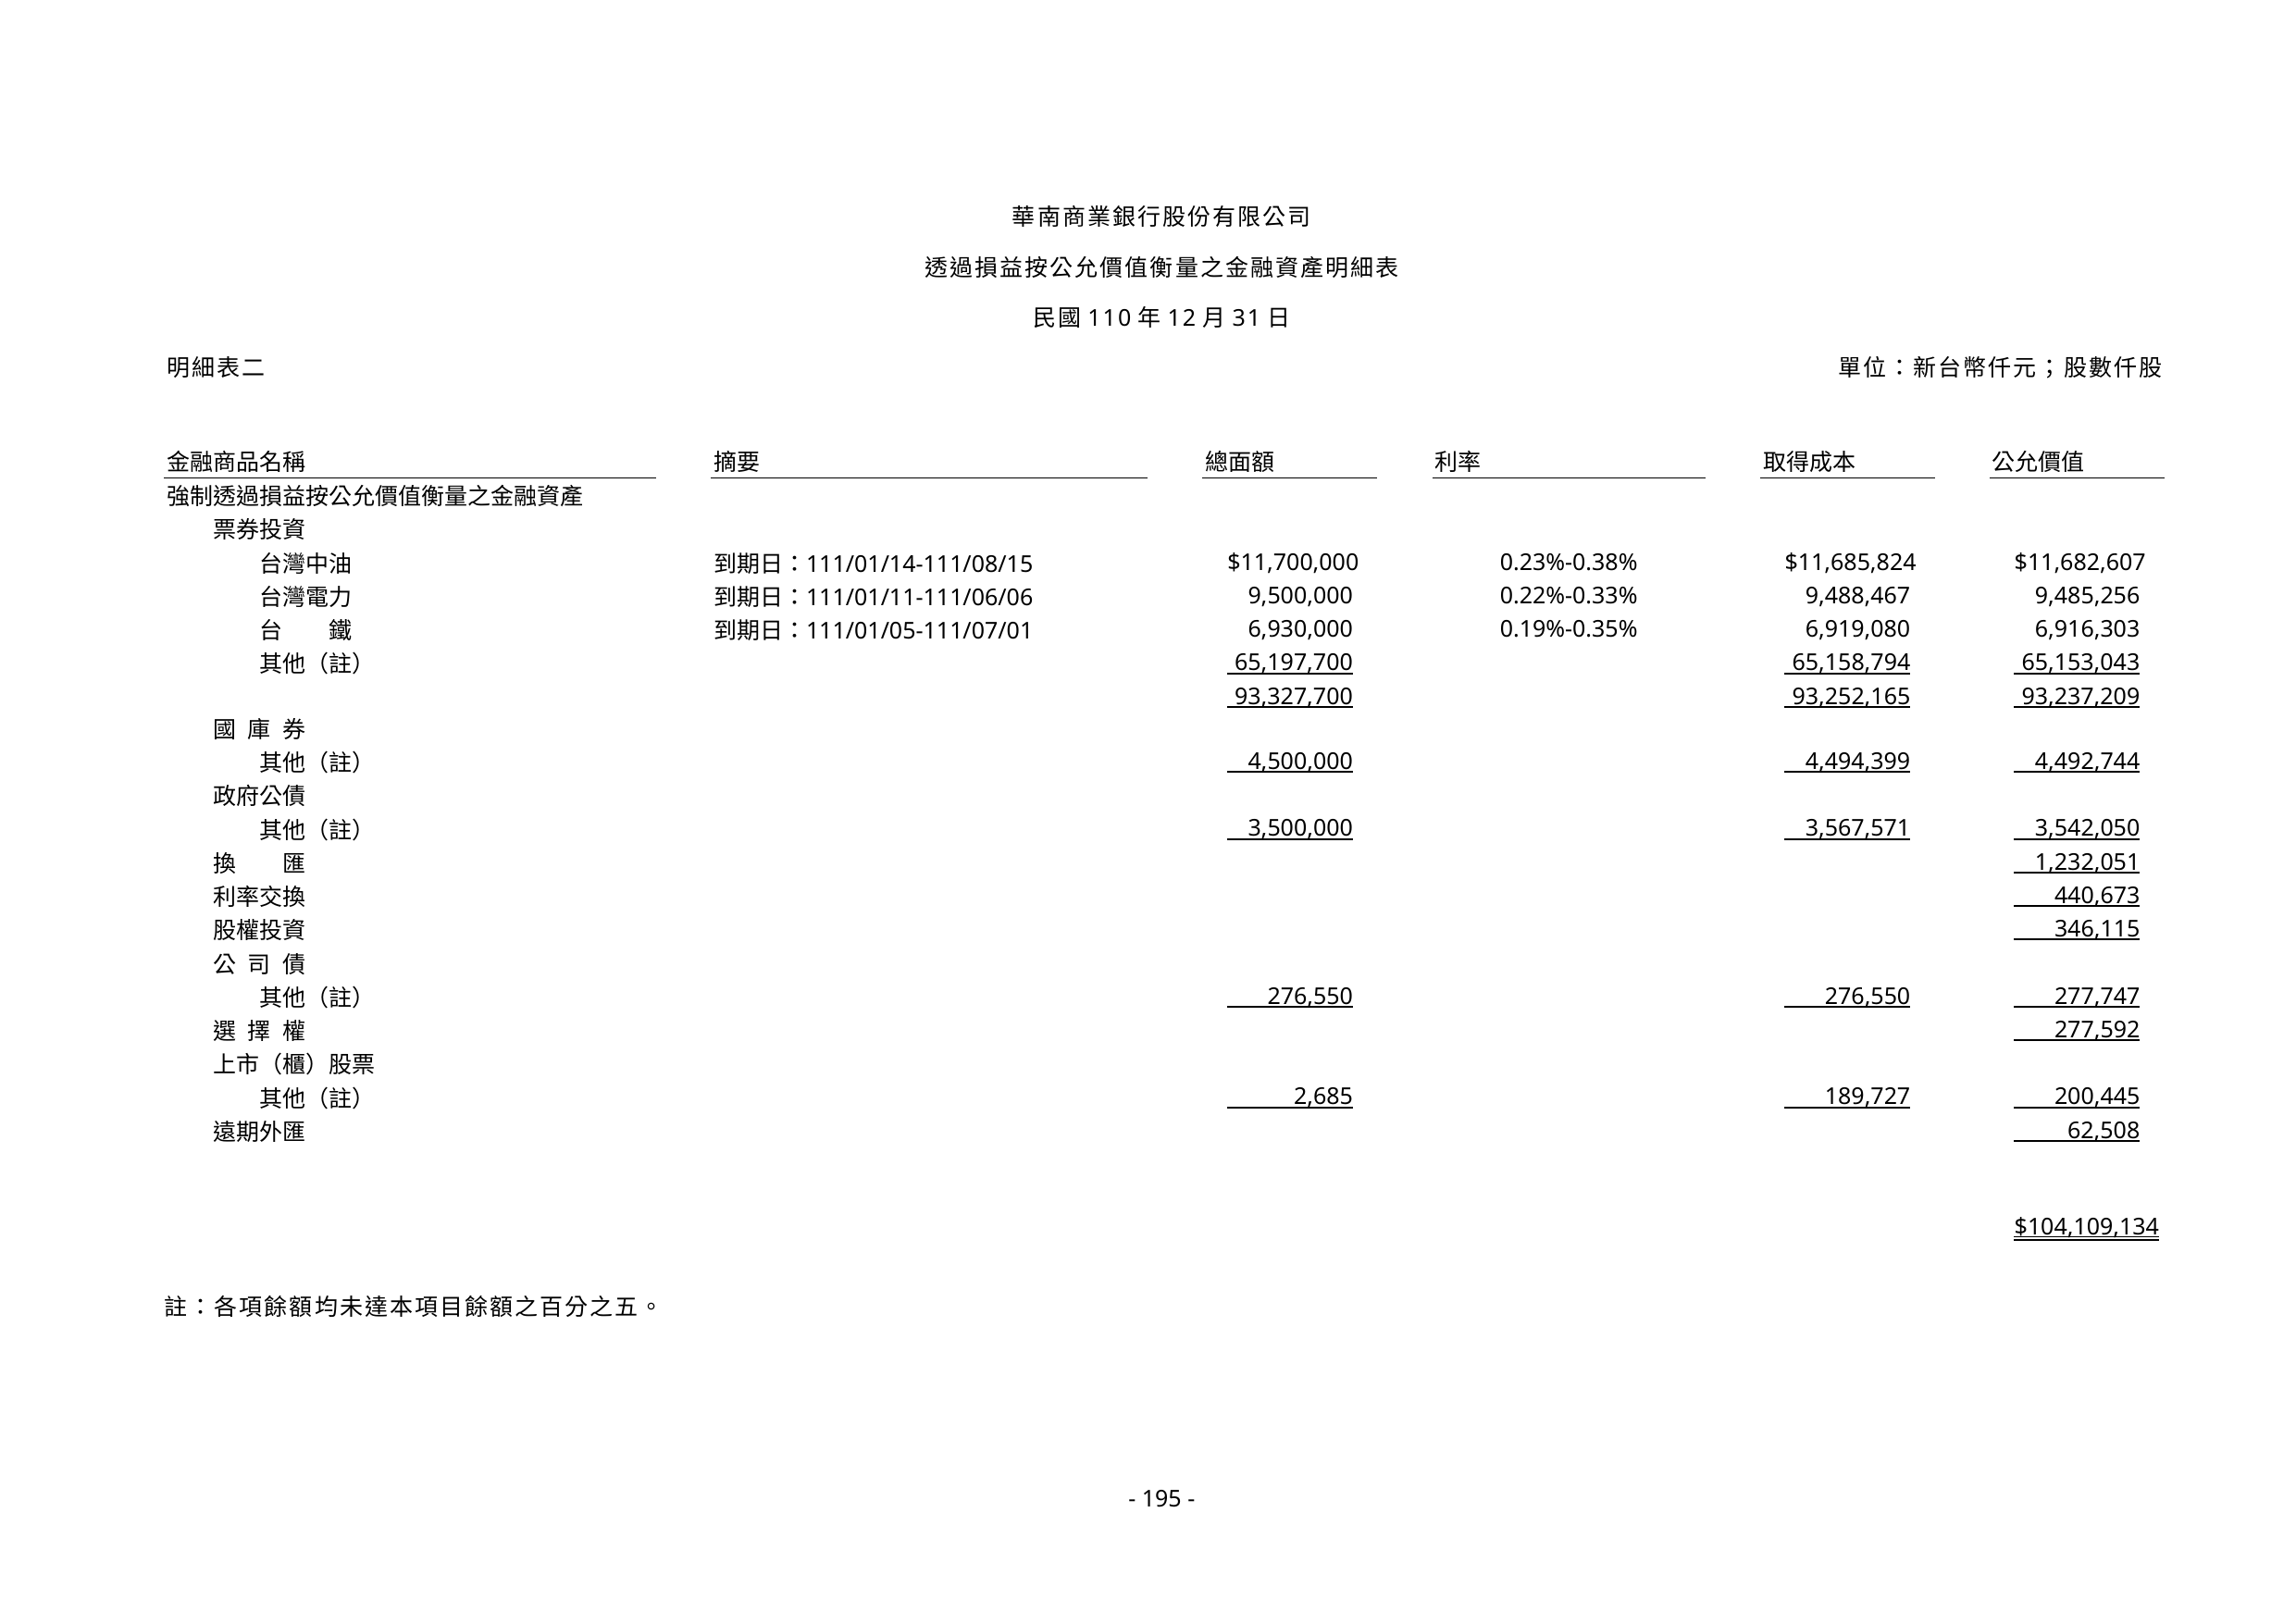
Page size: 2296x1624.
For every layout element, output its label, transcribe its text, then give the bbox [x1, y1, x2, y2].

table_cell [1148, 1013, 1202, 1047]
table_cell [656, 979, 711, 1012]
table_cell 6,919,080 [1760, 613, 1935, 646]
table_cell 到期日：111/01/14-111/08/15 [711, 545, 1148, 578]
table_cell [1433, 979, 1706, 1012]
table_cell [1377, 512, 1432, 545]
table_cell [1935, 1113, 1990, 1147]
table_cell [711, 478, 1148, 512]
table_cell 93,252,165 [1760, 679, 1935, 711]
table_cell [1760, 1179, 1935, 1210]
table_cell 選 擇 權 [164, 1013, 656, 1047]
table_cell [1935, 845, 1990, 878]
table_cell [1433, 879, 1706, 912]
table_cell [656, 879, 711, 912]
table_cell [1377, 879, 1432, 912]
table_cell 9,485,256 [1990, 578, 2165, 613]
table_cell [1148, 1147, 1202, 1178]
table_cell 2,685 [1202, 1080, 1377, 1113]
table_cell [711, 1210, 1148, 1242]
table_cell [1202, 778, 1377, 812]
table_cell [1706, 745, 1760, 778]
table_cell [1148, 477, 1202, 512]
table_cell [1377, 711, 1432, 744]
table_cell 9,488,467 [1760, 578, 1935, 613]
table_cell [1202, 512, 1377, 545]
table_cell [1760, 879, 1935, 912]
table_cell [711, 946, 1148, 979]
table_cell [656, 812, 711, 845]
table_cell [1377, 1147, 1432, 1178]
table_cell 公 司 債 [164, 946, 656, 979]
table_cell [1706, 946, 1760, 979]
table_cell [1706, 1210, 1760, 1242]
table_cell [1433, 1080, 1706, 1113]
table_cell [656, 845, 711, 878]
table_cell [1990, 478, 2165, 512]
table_cell [1935, 879, 1990, 912]
table_cell [1202, 1179, 1377, 1210]
table_cell [656, 1113, 711, 1147]
table_cell [1433, 1047, 1706, 1080]
table_cell [656, 477, 711, 512]
table_cell 到期日：111/01/11-111/06/06 [711, 578, 1148, 613]
table_cell [1433, 646, 1706, 679]
table_cell [1706, 613, 1760, 646]
table_cell 440,673 [1990, 879, 2165, 912]
table_cell [1377, 477, 1432, 512]
table_cell [1148, 679, 1202, 711]
table_cell 其他（註） [164, 1080, 656, 1113]
table_cell [1935, 946, 1990, 979]
table_cell [1760, 1210, 1935, 1242]
table_cell [1990, 1179, 2165, 1210]
table_cell [656, 679, 711, 711]
table_cell [1760, 778, 1935, 812]
table_cell [656, 912, 711, 946]
table_cell 4,494,399 [1760, 745, 1935, 778]
table_cell [1377, 1210, 1432, 1242]
table_header 公允價值 [1990, 443, 2165, 477]
table_cell [1377, 545, 1432, 578]
table_cell [1935, 477, 1990, 512]
table_cell 277,747 [1990, 979, 2165, 1012]
table_cell 6,916,303 [1990, 613, 2165, 646]
table_cell [1202, 1047, 1377, 1080]
table_cell [1377, 912, 1432, 946]
table_cell [1433, 1147, 1706, 1178]
table_cell [711, 912, 1148, 946]
table_cell 政府公債 [164, 778, 656, 812]
table_cell 到期日：111/01/05-111/07/01 [711, 613, 1148, 646]
table_cell [1377, 1013, 1432, 1047]
table_cell $ 11,682,607 [1990, 545, 2165, 578]
table_cell 4,500,000 [1202, 745, 1377, 778]
table_cell 換 匯 [164, 845, 656, 878]
table_cell [1706, 812, 1760, 845]
table_cell [1990, 778, 2165, 812]
table_cell 股權投資 [164, 912, 656, 946]
table_cell [1935, 1210, 1990, 1242]
table_cell [1706, 1080, 1760, 1113]
table_cell [1706, 845, 1760, 878]
table_cell 其他（註） [164, 979, 656, 1012]
table_cell [711, 1113, 1148, 1147]
table_cell [1377, 613, 1432, 646]
table_cell 台 鐵 [164, 613, 656, 646]
table_cell [656, 545, 711, 578]
table_cell [656, 1147, 711, 1178]
table_cell [1377, 578, 1432, 613]
table_cell [1377, 812, 1432, 845]
table_cell [1433, 1179, 1706, 1210]
table_cell [1148, 845, 1202, 878]
table_cell $ 11,685,824 [1760, 545, 1935, 578]
table_cell 277,592 [1990, 1013, 2165, 1047]
table_cell [1935, 545, 1990, 578]
table_cell [1202, 1210, 1377, 1242]
table_cell [1760, 1047, 1935, 1080]
table_cell [1433, 1113, 1706, 1147]
table_cell 上市（櫃）股票 [164, 1047, 656, 1080]
table_cell [656, 646, 711, 679]
table_cell [711, 879, 1148, 912]
table_cell [1148, 1113, 1202, 1147]
table_cell [1760, 1013, 1935, 1047]
table_cell [1760, 845, 1935, 878]
table_cell [711, 1047, 1148, 1080]
table_cell 200,445 [1990, 1080, 2165, 1113]
table_header [1377, 443, 1432, 477]
table_cell [1433, 512, 1706, 545]
table_cell [1433, 745, 1706, 778]
table_header 取得成本 [1760, 443, 1935, 477]
table_cell [656, 946, 711, 979]
table_header 明細表二 [164, 350, 1164, 396]
table_cell [656, 613, 711, 646]
table_cell [711, 512, 1148, 545]
table_cell [1760, 512, 1935, 545]
table_cell [1377, 778, 1432, 812]
table_cell [1706, 1013, 1760, 1047]
table_cell [656, 578, 711, 613]
table_cell [1148, 578, 1202, 613]
table_cell [1202, 879, 1377, 912]
table_cell [1377, 1113, 1432, 1147]
table_header [1706, 443, 1760, 477]
table_cell [656, 1047, 711, 1080]
table_cell [1148, 879, 1202, 912]
text 民國110年12月31日 [164, 299, 2159, 333]
table_cell [1202, 1013, 1377, 1047]
table_cell 其他（註） [164, 812, 656, 845]
table_cell [1990, 1047, 2165, 1080]
table_cell 台灣電力 [164, 578, 656, 613]
table_cell 3,500,000 [1202, 812, 1377, 845]
table_cell [1148, 778, 1202, 812]
table_cell [1202, 946, 1377, 979]
table_header 金融商品名稱 [164, 443, 656, 477]
table_cell $ 11,700,000 [1202, 545, 1377, 578]
text 註：各項餘額均未達本項目餘額之百分之五。 [164, 1289, 2159, 1322]
table_cell 1,232,051 [1990, 845, 2165, 878]
table_cell 遠期外匯 [164, 1113, 656, 1147]
table_cell [1148, 711, 1202, 744]
table_cell 276,550 [1760, 979, 1935, 1012]
table_cell [1935, 1080, 1990, 1113]
table_cell [1935, 1147, 1990, 1178]
table_cell [164, 1147, 656, 1178]
table_cell [1202, 845, 1377, 878]
table_cell 9,500,000 [1202, 578, 1377, 613]
table_cell [1377, 745, 1432, 778]
table_cell [1377, 1047, 1432, 1080]
table_cell [656, 1179, 711, 1210]
table_cell 利率交換 [164, 879, 656, 912]
table_cell [1202, 711, 1377, 744]
table_cell 65,158,794 [1760, 646, 1935, 679]
table_cell [1433, 1210, 1706, 1242]
table_cell [1935, 1047, 1990, 1080]
table_cell 國 庫 券 [164, 711, 656, 744]
table_cell [1433, 778, 1706, 812]
table_cell 3,542,050 [1990, 812, 2165, 845]
table_cell [1202, 478, 1377, 512]
table_cell [1706, 1147, 1760, 1178]
table_cell [1760, 711, 1935, 744]
table_cell [656, 1210, 711, 1242]
table_cell [164, 1179, 656, 1210]
table_cell [1148, 979, 1202, 1012]
table_cell 65,153,043 [1990, 646, 2165, 679]
table_cell [1935, 646, 1990, 679]
table_cell $ 104,109,134 [1990, 1210, 2165, 1242]
table_header 摘要 [711, 443, 1148, 477]
table_cell [1990, 711, 2165, 744]
table_cell 3,567,571 [1760, 812, 1935, 845]
table_cell [1935, 778, 1990, 812]
table_cell [1433, 946, 1706, 979]
table_cell [1377, 646, 1432, 679]
table_cell [164, 1210, 656, 1242]
table_cell [1148, 646, 1202, 679]
table_cell [711, 646, 1148, 679]
table_cell [711, 679, 1148, 711]
table_cell 65,197,700 [1202, 646, 1377, 679]
table_cell [1706, 545, 1760, 578]
table_cell [1148, 1210, 1202, 1242]
table_cell [1935, 711, 1990, 744]
text 華南商業銀行股份有限公司 [164, 199, 2159, 232]
table_cell [1148, 745, 1202, 778]
table_cell [1433, 478, 1706, 512]
table_cell [1377, 946, 1432, 979]
table_cell [1433, 679, 1706, 711]
table_cell 6,930,000 [1202, 613, 1377, 646]
table_cell [1706, 879, 1760, 912]
table_cell [1202, 1147, 1377, 1178]
table_cell [1935, 679, 1990, 711]
table_cell [1935, 613, 1990, 646]
table_cell [1706, 477, 1760, 512]
table_cell [1202, 1113, 1377, 1147]
table_cell [656, 1013, 711, 1047]
table_cell [1433, 1013, 1706, 1047]
table_cell [1433, 711, 1706, 744]
table_cell [1760, 946, 1935, 979]
table_cell [1990, 1147, 2165, 1178]
table_header 單位：新台幣仟元；股數仟股 [1164, 350, 2165, 396]
table_cell [711, 979, 1148, 1012]
table_cell [1935, 912, 1990, 946]
table_cell [1706, 778, 1760, 812]
table_cell [1760, 1113, 1935, 1147]
table_cell [1935, 512, 1990, 545]
table_cell [1706, 912, 1760, 946]
table_header [656, 443, 711, 477]
table_cell [1935, 1179, 1990, 1210]
table_cell [1706, 711, 1760, 744]
table_cell [656, 745, 711, 778]
table_cell [711, 1013, 1148, 1047]
table_cell [1377, 1080, 1432, 1113]
table_cell [711, 1147, 1148, 1178]
table_cell [711, 1179, 1148, 1210]
table_cell [1760, 1147, 1935, 1178]
table_cell [1148, 812, 1202, 845]
table_header [1148, 443, 1202, 477]
table_cell 0.22%-0.33% [1433, 578, 1706, 613]
table_cell [656, 778, 711, 812]
table_cell [1377, 679, 1432, 711]
table_cell [1706, 578, 1760, 613]
table_header 利率 [1433, 443, 1706, 477]
table_cell 346,115 [1990, 912, 2165, 946]
table_cell [1935, 979, 1990, 1012]
table_cell [711, 711, 1148, 744]
table_cell 台灣中油 [164, 545, 656, 578]
table_cell [1935, 1013, 1990, 1047]
table_cell [1377, 845, 1432, 878]
table_cell [1706, 1113, 1760, 1147]
table_cell [656, 711, 711, 744]
table_cell [164, 679, 656, 711]
table_cell [711, 745, 1148, 778]
table_cell 其他（註） [164, 745, 656, 778]
table_cell 93,327,700 [1202, 679, 1377, 711]
table_cell [656, 512, 711, 545]
table_cell [1148, 912, 1202, 946]
table_header [1935, 443, 1990, 477]
table_cell [1148, 1080, 1202, 1113]
table_cell 4,492,744 [1990, 745, 2165, 778]
table_cell 0.19%-0.35% [1433, 613, 1706, 646]
table_cell [1148, 512, 1202, 545]
table_cell [1377, 1179, 1432, 1210]
text 透過損益按公允價值衡量之金融資產明細表 [164, 249, 2159, 282]
table_cell [711, 778, 1148, 812]
table_cell [1935, 745, 1990, 778]
table_cell 62,508 [1990, 1113, 2165, 1147]
table_cell [711, 1080, 1148, 1113]
table_cell [1760, 912, 1935, 946]
table_cell 0.23%-0.38% [1433, 545, 1706, 578]
table_cell 189,727 [1760, 1080, 1935, 1113]
table_cell 93,237,209 [1990, 679, 2165, 711]
table_cell [1760, 478, 1935, 512]
table_cell [1148, 1047, 1202, 1080]
table_cell 強制透過損益按公允價值衡量之金融資產 [164, 478, 656, 512]
table_cell [1935, 578, 1990, 613]
table_cell 276,550 [1202, 979, 1377, 1012]
table_cell [1377, 979, 1432, 1012]
table_cell [1148, 946, 1202, 979]
table_cell [1706, 512, 1760, 545]
table_cell [1148, 1179, 1202, 1210]
table_cell [1148, 613, 1202, 646]
table_cell [1433, 845, 1706, 878]
table_cell [1202, 912, 1377, 946]
table_cell [1935, 812, 1990, 845]
table_cell [1706, 646, 1760, 679]
table_cell [656, 1080, 711, 1113]
table_cell [711, 845, 1148, 878]
table_cell [1990, 512, 2165, 545]
table_cell [1433, 912, 1706, 946]
table_cell [1706, 979, 1760, 1012]
table_header 總面額 [1202, 443, 1377, 477]
table_cell [1706, 679, 1760, 711]
table_cell [1706, 1047, 1760, 1080]
table_cell [1433, 812, 1706, 845]
table_cell [1148, 545, 1202, 578]
table_cell 其他（註） [164, 646, 656, 679]
table_cell 票券投資 [164, 512, 656, 545]
table_cell [711, 812, 1148, 845]
table_cell [1990, 946, 2165, 979]
table_cell [1706, 1179, 1760, 1210]
